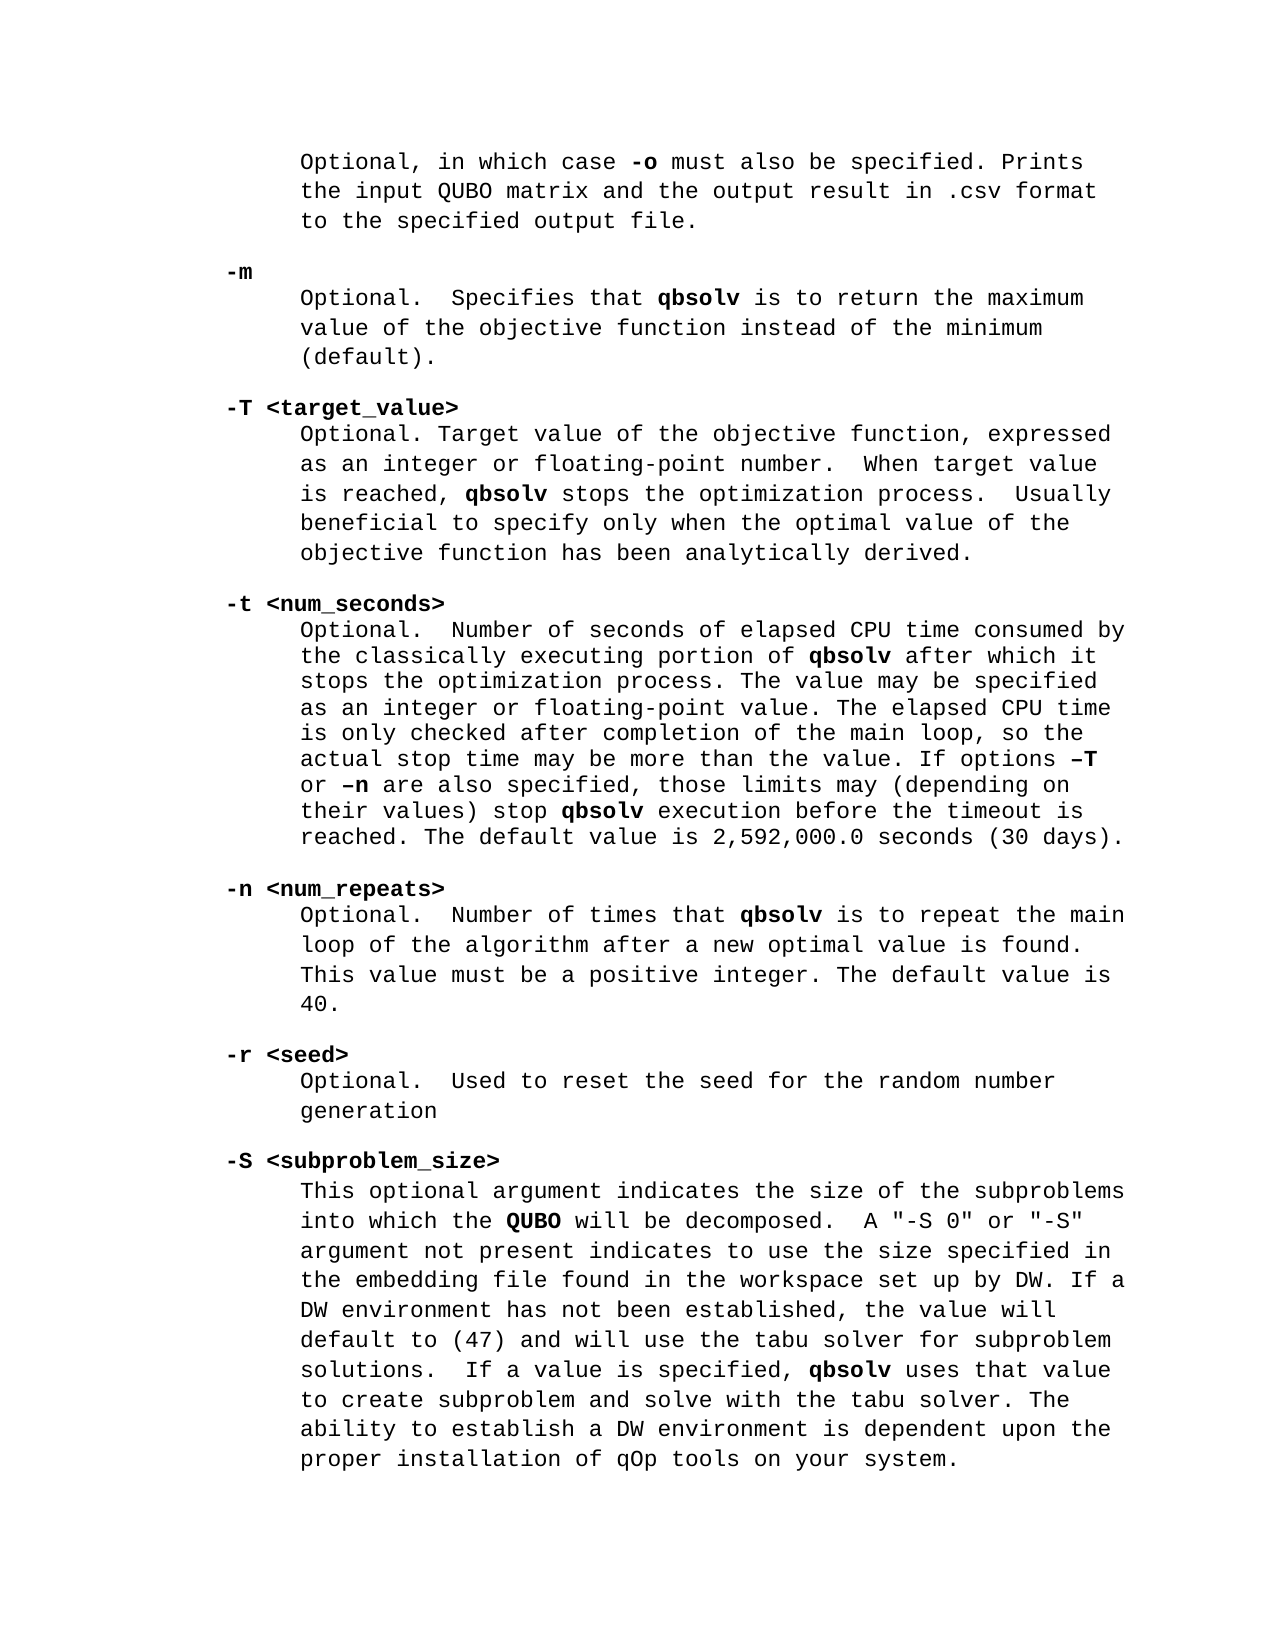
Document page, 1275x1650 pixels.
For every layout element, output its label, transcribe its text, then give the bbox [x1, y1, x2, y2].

text -r <seed> [225, 1043, 1125, 1069]
text Optional. Number of times that qbsolv is to repeat the main loop of the algorithm after a new optimal value is found. This value must be a positive integer. The default value is 40. [300, 903, 1125, 1019]
text Optional. Target value of the objective function, expressed as an integer or floating-point number. When target value is reached, qbsolv stops the optimization process. Usually beneficial to specify only when the optimal value of the objective function has been analytically derived. [300, 422, 1125, 567]
text This optional argument indicates the size of the subproblems into which the QUBO will be decomposed. A "-S 0" or "-S" argument not present indicates to use the size specified in the embedding file found in the workspace set up by DW. If a DW environment has not been established, the value will default to (47) and will use the tabu solver for subproblem solutions. If a value is specified, qbsolv uses that value to create subproblem and solve with the tabu solver. The ability to establish a DW environment is dependent upon the proper installation of qOp tools on your system. [300, 1179, 1125, 1473]
text -S <subproblem_size> [225, 1150, 1125, 1176]
text -t <num_seconds> [225, 592, 1125, 618]
text -m [225, 260, 1125, 286]
text -T <target_value> [225, 396, 1125, 422]
text Optional. Used to reset the seed for the random number generation [300, 1069, 1125, 1125]
text Optional. Specifies that qbsolv is to return the maximum value of the objective function instead of the minimum (default). [300, 286, 1125, 372]
text Optional, in which case -o must also be specified. Prints the input QUBO matrix and the output result in .csv format to the specified output file. [300, 150, 1125, 236]
text Optional. Number of seconds of elapsed CPU time consumed by the classically executing portion of qbsolv after which it stops the optimization process. The value may be specified as an integer or floating-point value. The elapsed CPU time is only checked after completion of the main loop, so the actual stop time may be more than the value. If options –T or –n are also specified, those limits may (depending on their values) stop qbsolv execution before the timeout is reached. The default value is 2,592,000.0 seconds (30 days). [300, 618, 1125, 851]
text -n <num_repeats> [225, 877, 1125, 903]
